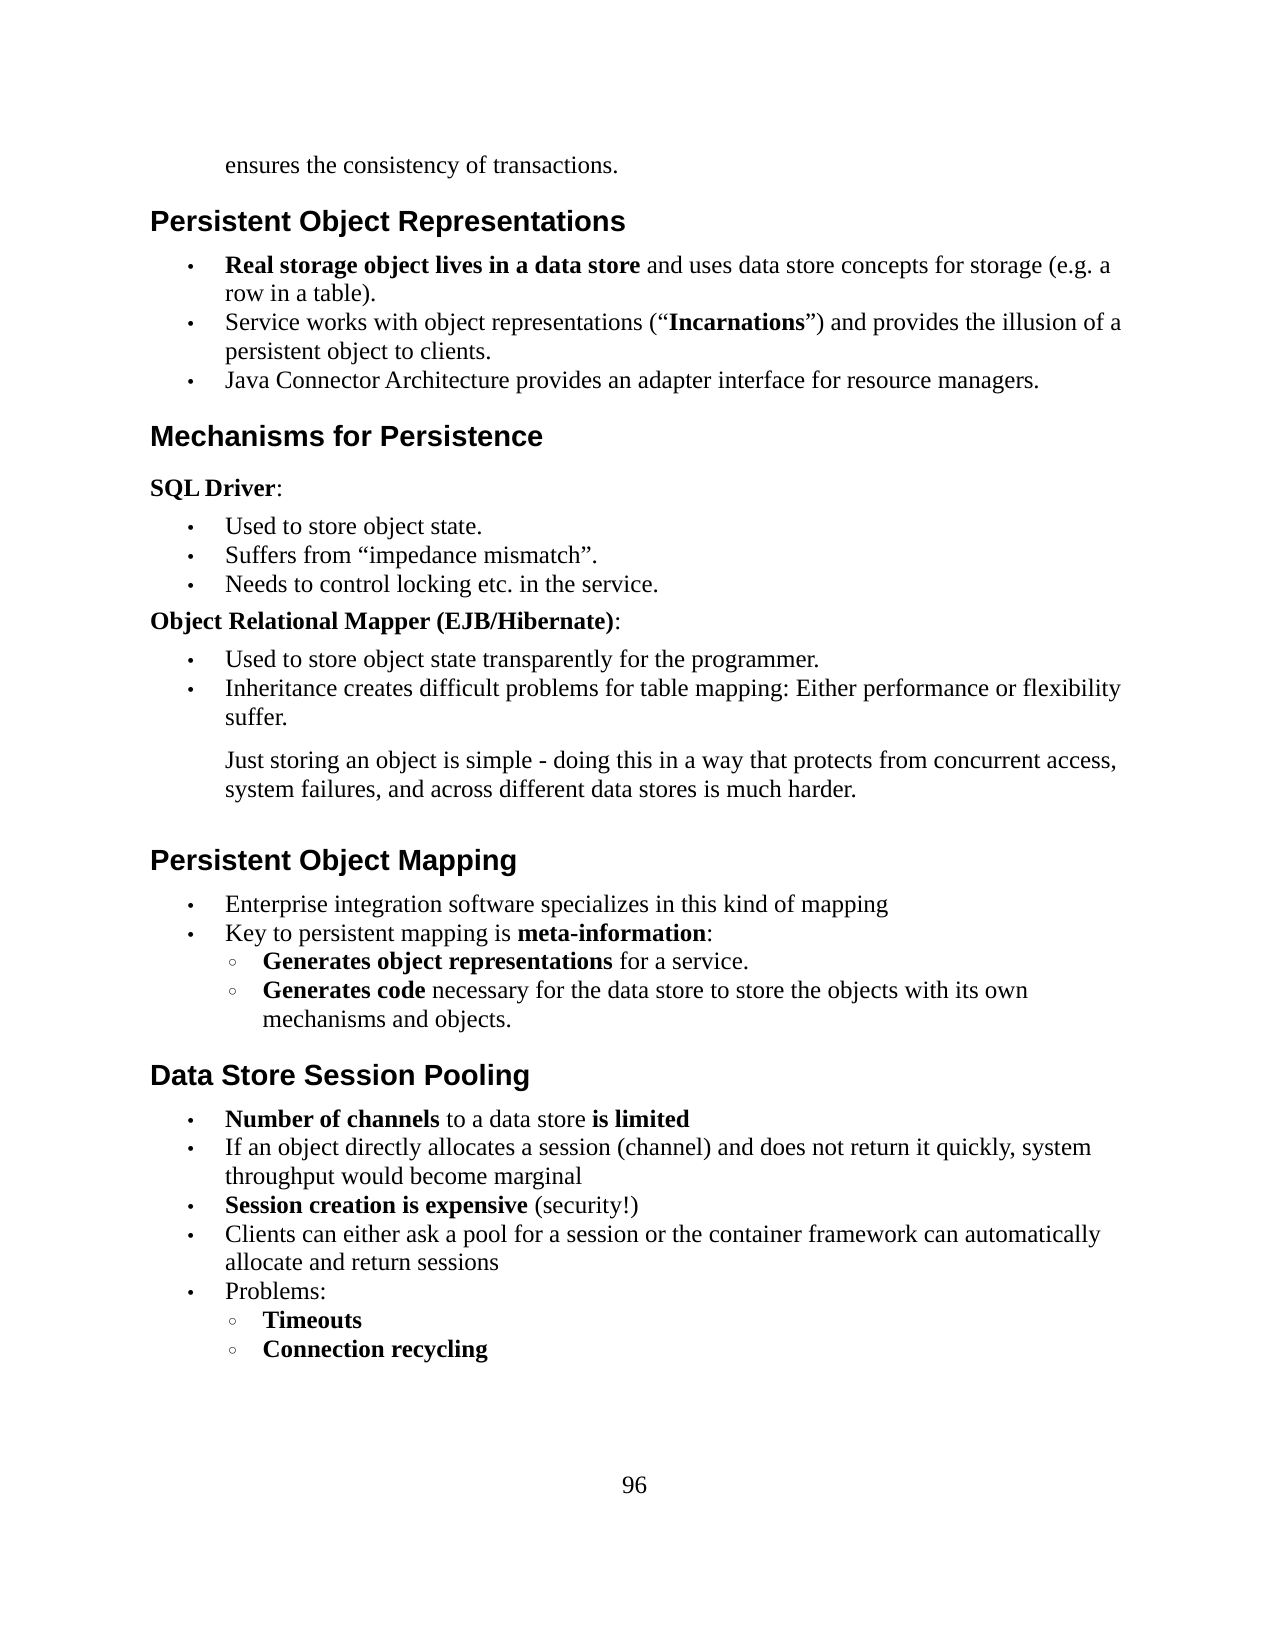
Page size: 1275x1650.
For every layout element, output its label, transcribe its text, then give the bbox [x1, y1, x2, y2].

list Inheritance creates difficult problems for table mapping: Either performance or flexibility suffer. [187, 673, 1125, 730]
subtitle Mechanisms for Persistence [150, 418, 1125, 452]
list Suffers from “impedance mismatch”. [187, 540, 1125, 569]
list Clients can either ask a pool for a session or the container framework can automatically allocate and return sessions [187, 1219, 1125, 1276]
text Object Relational Mapper (EJB/Hibernate): [150, 606, 1125, 635]
list Needs to control locking etc. in the service. [187, 569, 1125, 597]
list Service works with object representations (“Incarnations”) and provides the illusion of a persistent object to clients. [187, 307, 1125, 365]
text Just storing an object is simple - doing this in a way that protects from concurrent access, system failures, and across different data stores is much harder. [225, 745, 1125, 803]
list Session creation is expensive (security!) [187, 1190, 1125, 1219]
list Generates code necessary for the data store to store the objects with its own mechanisms and objects. [225, 975, 1125, 1033]
subtitle Data Store Session Pooling [150, 1058, 1125, 1091]
list ensures the consistency of transactions. [187, 150, 1125, 179]
list Generates object representations for a service. [225, 946, 1125, 975]
list Used to store object state. [187, 511, 1125, 540]
subtitle Persistent Object Mapping [150, 843, 1125, 876]
list Connection recycling [225, 1334, 1125, 1362]
list Problems: [187, 1276, 1125, 1305]
text SQL Driver: [150, 473, 1125, 502]
list Java Connector Architecture provides an adapter interface for resource managers. [187, 365, 1125, 393]
list Timeouts [225, 1305, 1125, 1334]
list Number of channels to a data store is limited [187, 1104, 1125, 1132]
list Enterprise integration software specializes in this kind of mapping [187, 889, 1125, 918]
subtitle Persistent Object Representations [150, 204, 1125, 237]
list Key to persistent mapping is meta-information: [187, 918, 1125, 946]
list Real storage object lives in a data store and uses data store concepts for storage (e.g. a row in a table). [187, 250, 1125, 307]
list If an object directly allocates a session (channel) and does not return it quickly, system throughput would become marginal [187, 1132, 1125, 1190]
list Used to store object state transparently for the programmer. [187, 644, 1125, 673]
